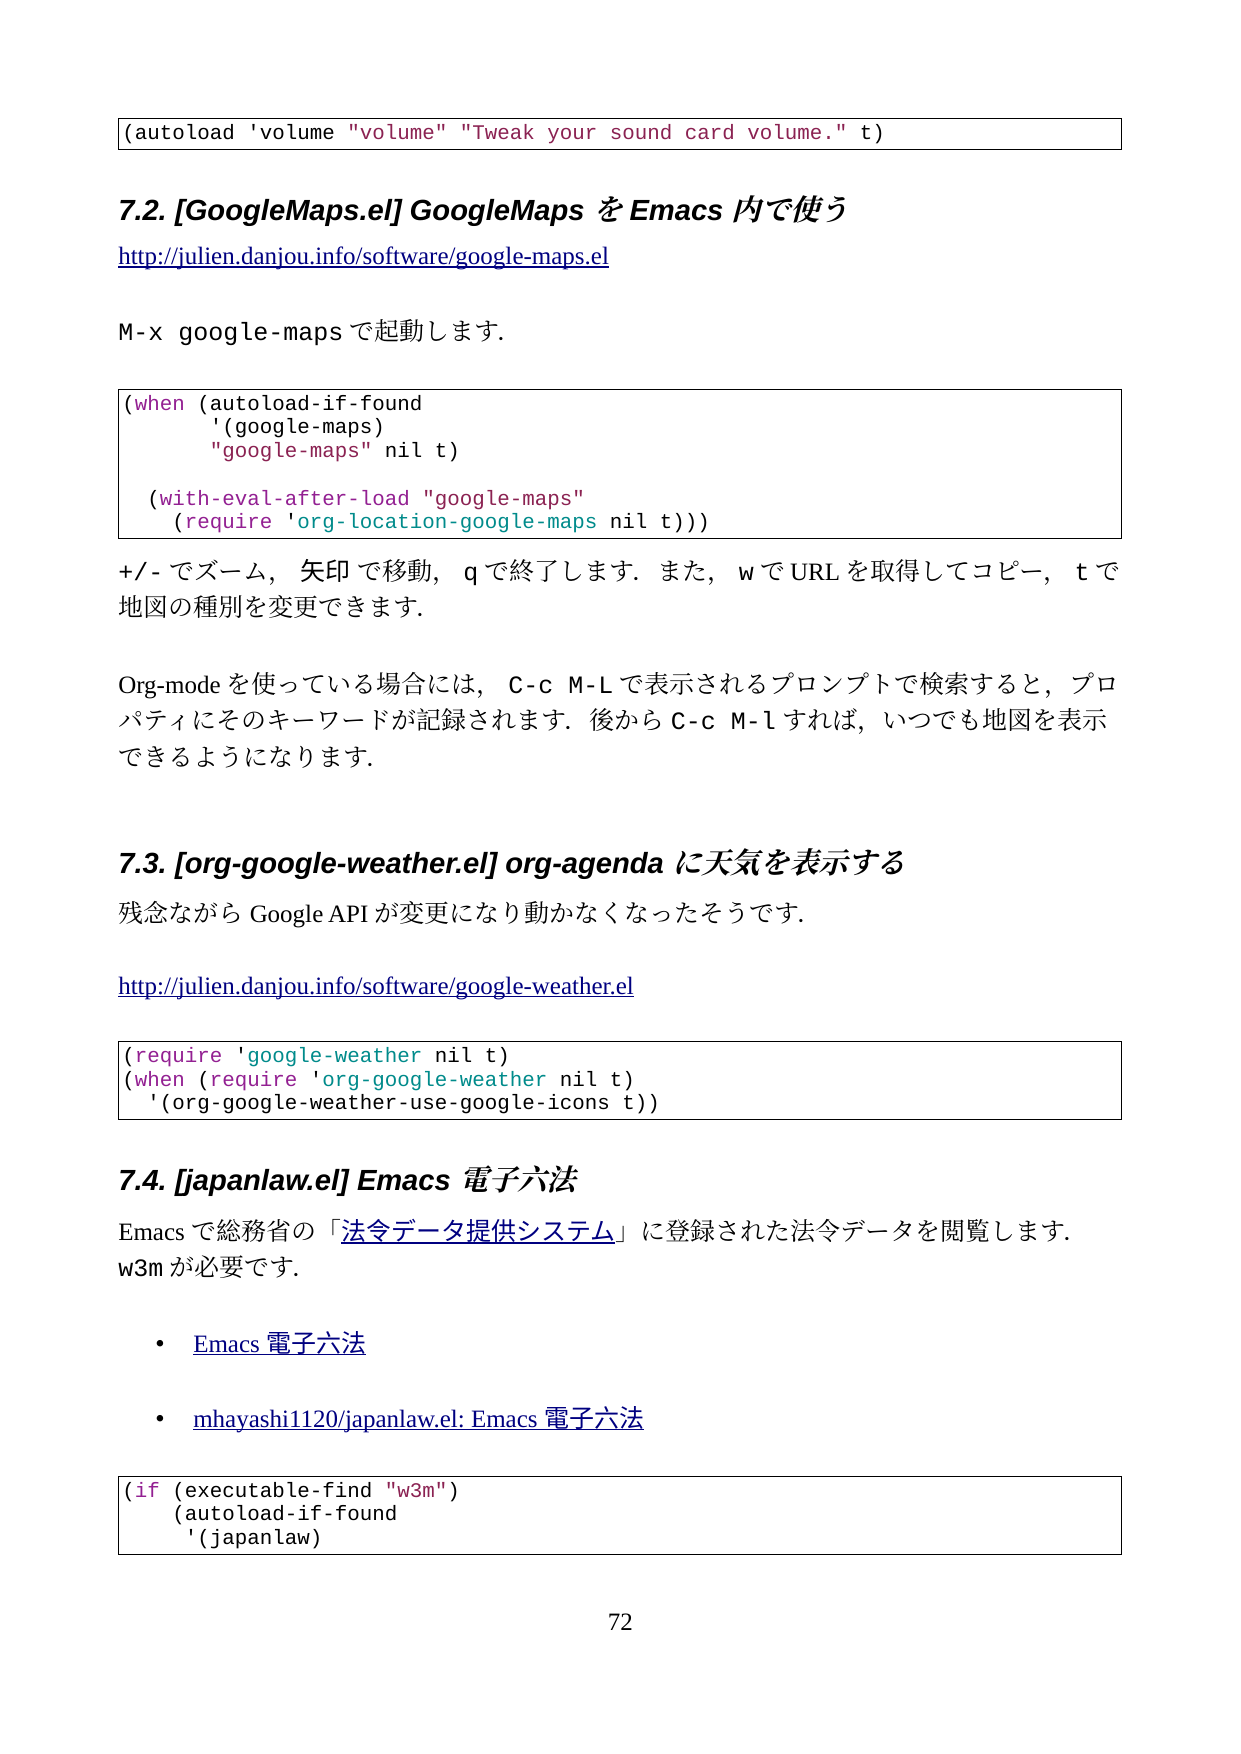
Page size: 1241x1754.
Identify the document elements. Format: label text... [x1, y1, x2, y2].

subtitle [org-google-weather.el] org-agenda に天気を表示する [118, 839, 1122, 881]
text Emacs で総務省の「法令データ提供システム」に登録された法令データを閲覧します． w3m が必要です． [118, 1212, 1122, 1313]
text http://julien.danjou.info/software/google-weather.el [118, 971, 1122, 1028]
text '(org-google-weather-use-google-icons t)) [119, 1088, 1121, 1119]
text Org-mode を使っている場合には， C-c M-L で表示されるプロンプトで検索すると，プロパティにそのキーワードが記録されます．後から C-c M-l すれば，いつでも地図を表示できるようになります． [118, 665, 1122, 802]
text "google-maps" nil t) [119, 436, 1121, 460]
subtitle [GoogleMaps.el] GoogleMaps を Emacs 内で使う [118, 187, 1122, 229]
text (autoload 'volume "volume" "Tweak your sound card volume." t) [119, 119, 1121, 149]
text M-x google-maps で起動します． [118, 311, 1122, 376]
list Emacs 電子六法 [156, 1325, 1122, 1388]
text '(google-maps) [119, 413, 1121, 436]
list mhayashi1120/japanlaw.el: Emacs 電子六法 [156, 1401, 1122, 1463]
text +/- でズーム， 矢印 で移動， q で終了します．また， w でURLを取得してコピー， t で地図の種別を変更できます． [118, 551, 1122, 652]
text (autoload-if-found [119, 1499, 1121, 1523]
text http://julien.danjou.info/software/google-maps.el [118, 241, 1122, 299]
text (if (executable-find "w3m") [119, 1477, 1121, 1499]
text '(japanlaw) [119, 1523, 1121, 1554]
text (require 'google-weather nil t) [119, 1042, 1121, 1065]
text (when (require 'org-google-weather nil t) [119, 1065, 1121, 1088]
text 残念ながら Google API が変更になり動かなくなったそうです． [118, 894, 1122, 958]
text (with-eval-after-load "google-maps" [119, 483, 1121, 507]
subtitle [japanlaw.el] Emacs 電子六法 [118, 1157, 1122, 1199]
text (require 'org-location-google-maps nil t))) [119, 507, 1121, 538]
text (when (autoload-if-found [119, 390, 1121, 413]
